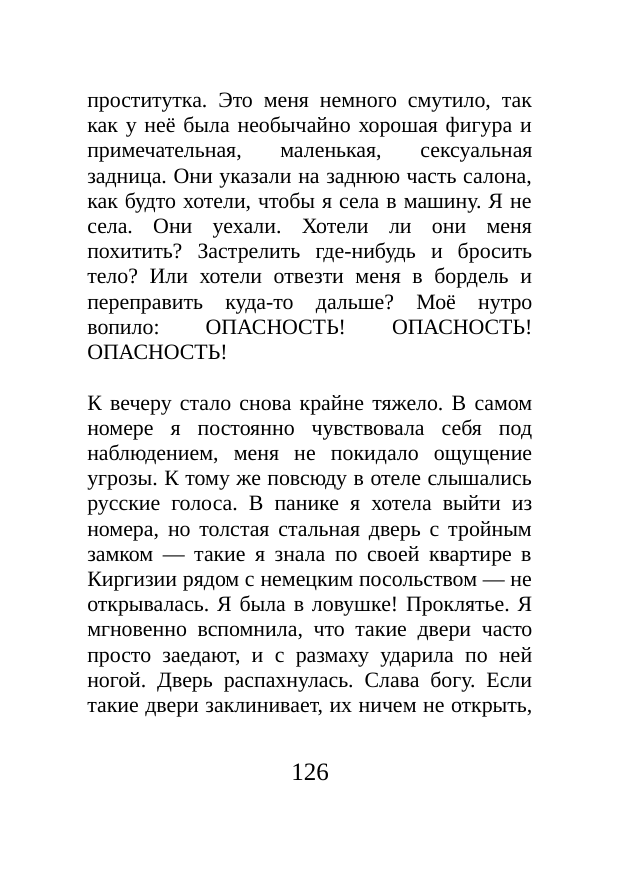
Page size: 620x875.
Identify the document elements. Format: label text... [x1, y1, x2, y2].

text проститутка. Это меня немного смутило, так как у неё была необычайно хорошая фигура и примечательная, маленькая, сексуальная задница. Они указали на заднюю часть салона, как будто хотели, чтобы я села в машину. Я не села. Они уехали. Хотели ли они меня похитить? Застрелить где-нибудь и бросить тело? Или хотели отвезти меня в бордель и переправить куда-то дальше? Моё нутро вопило: ОПАСНОСТЬ! ОПАСНОСТЬ! ОПАСНОСТЬ! [87, 87, 532, 364]
text К вечеру стало снова крайне тяжело. В самом номере я постоянно чувствовала себя под наблюдением, меня не покидало ощущение угрозы. К тому же повсюду в отеле слышались русские голоса. В панике я хотела выйти из номера, но толстая стальная дверь с тройным замком — такие я знала по своей квартире в Киргизии рядом с немецким посольством — не открывалась. Я была в ловушке! Проклятье. Я мгновенно вспомнила, что такие двери часто просто заедают, и с размаху ударила по ней ногой. Дверь распахнулась. Слава богу. Если такие двери заклинивает, их ничем не открыть, [87, 389, 532, 717]
